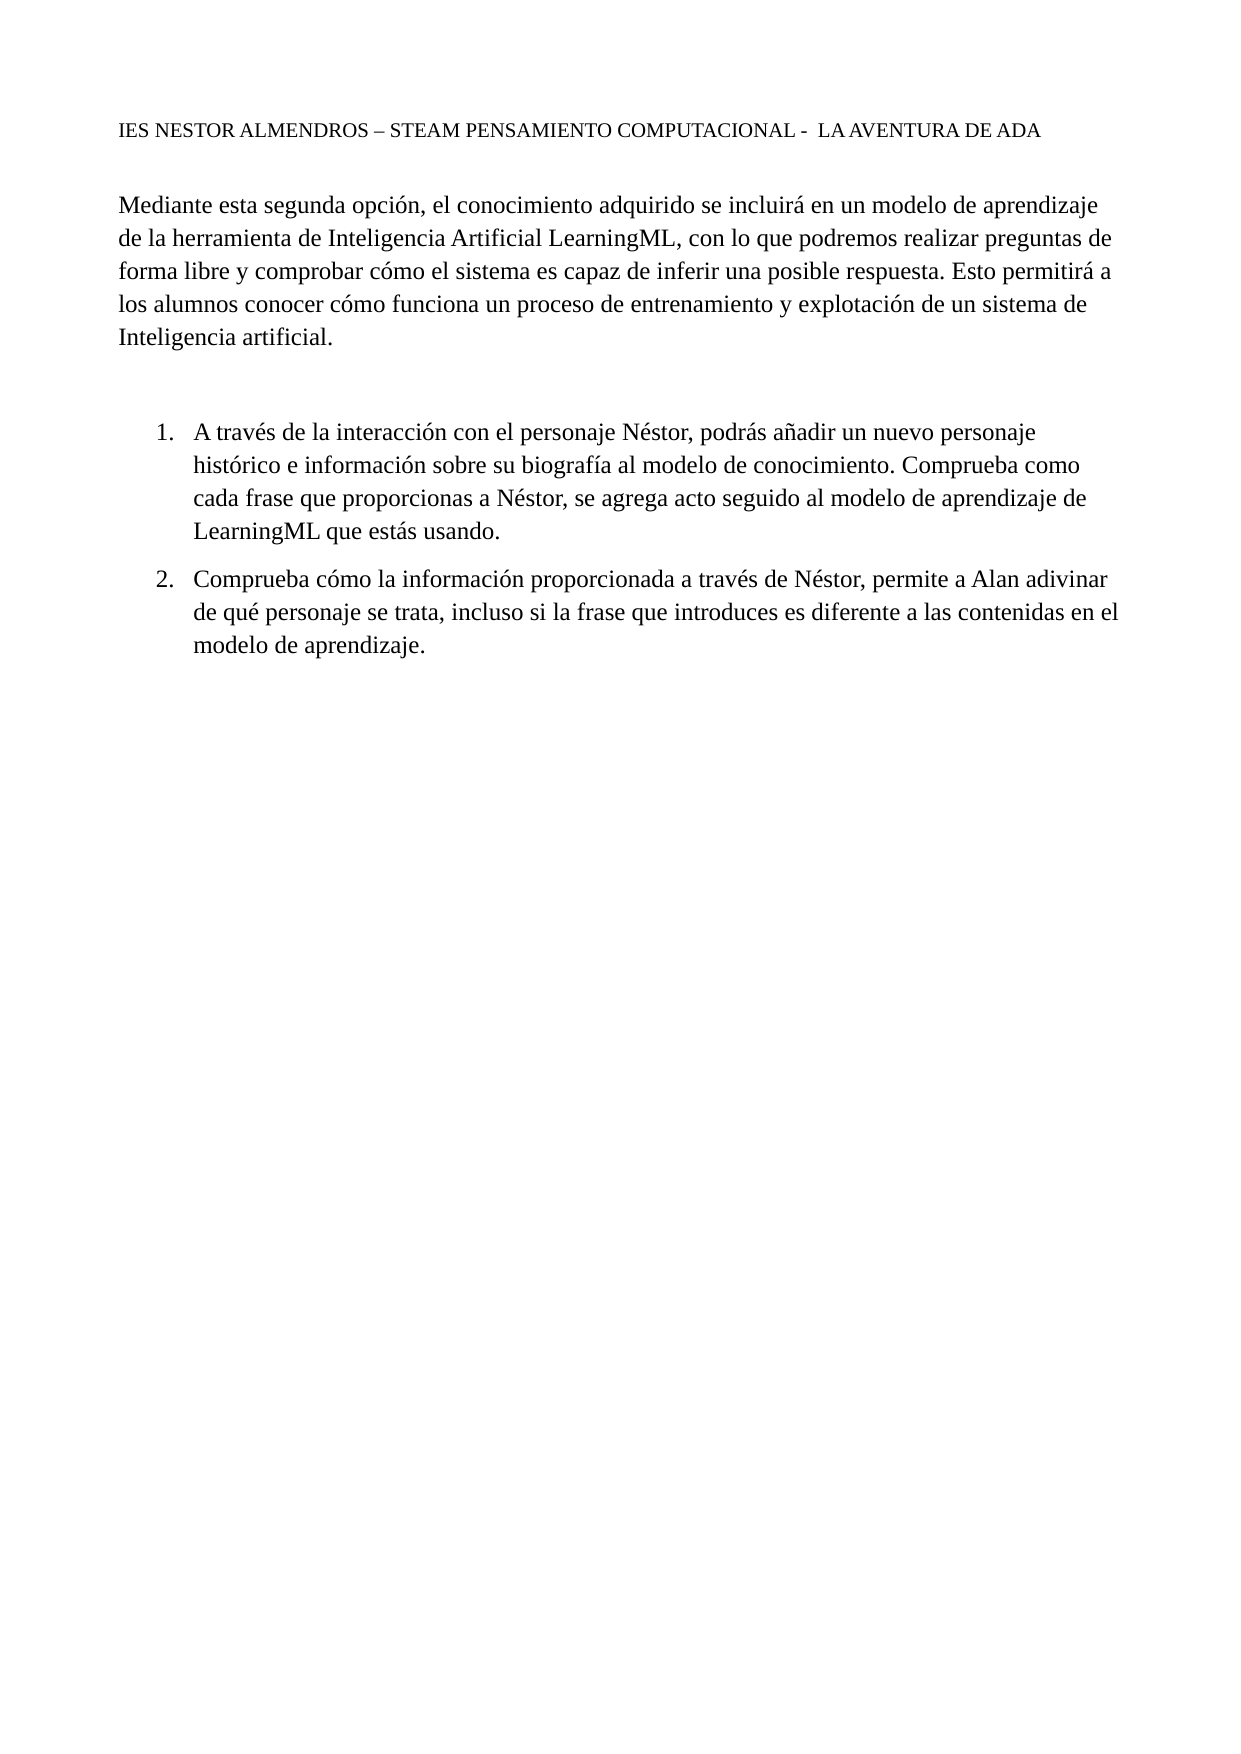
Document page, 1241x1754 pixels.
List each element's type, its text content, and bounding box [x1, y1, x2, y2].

list A través de la interacción con el personaje Néstor, podrás añadir un nuevo personaje histórico e información sobre su biografía al modelo de conocimiento. Comprueba como cada frase que proporcionas a Néstor, se agrega acto seguido al modelo de aprendizaje de LearningML que estás usando. [156, 417, 1122, 545]
list Comprueba cómo la información proporcionada a través de Néstor, permite a Alan adivinar de qué personaje se trata, incluso si la frase que introduces es diferente a las contenidas en el modelo de aprendizaje. [156, 564, 1122, 658]
text Mediante esta segunda opción, el conocimiento adquirido se incluirá en un modelo de aprendizaje de la herramienta de Inteligencia Artificial LearningML, con lo que podremos realizar preguntas de forma libre y comprobar cómo el sistema es capaz de inferir una posible respuesta. Esto permitirá a los alumnos conocer cómo funciona un proceso de entrenamiento y explotación de un sistema de Inteligencia artificial. [118, 190, 1122, 351]
